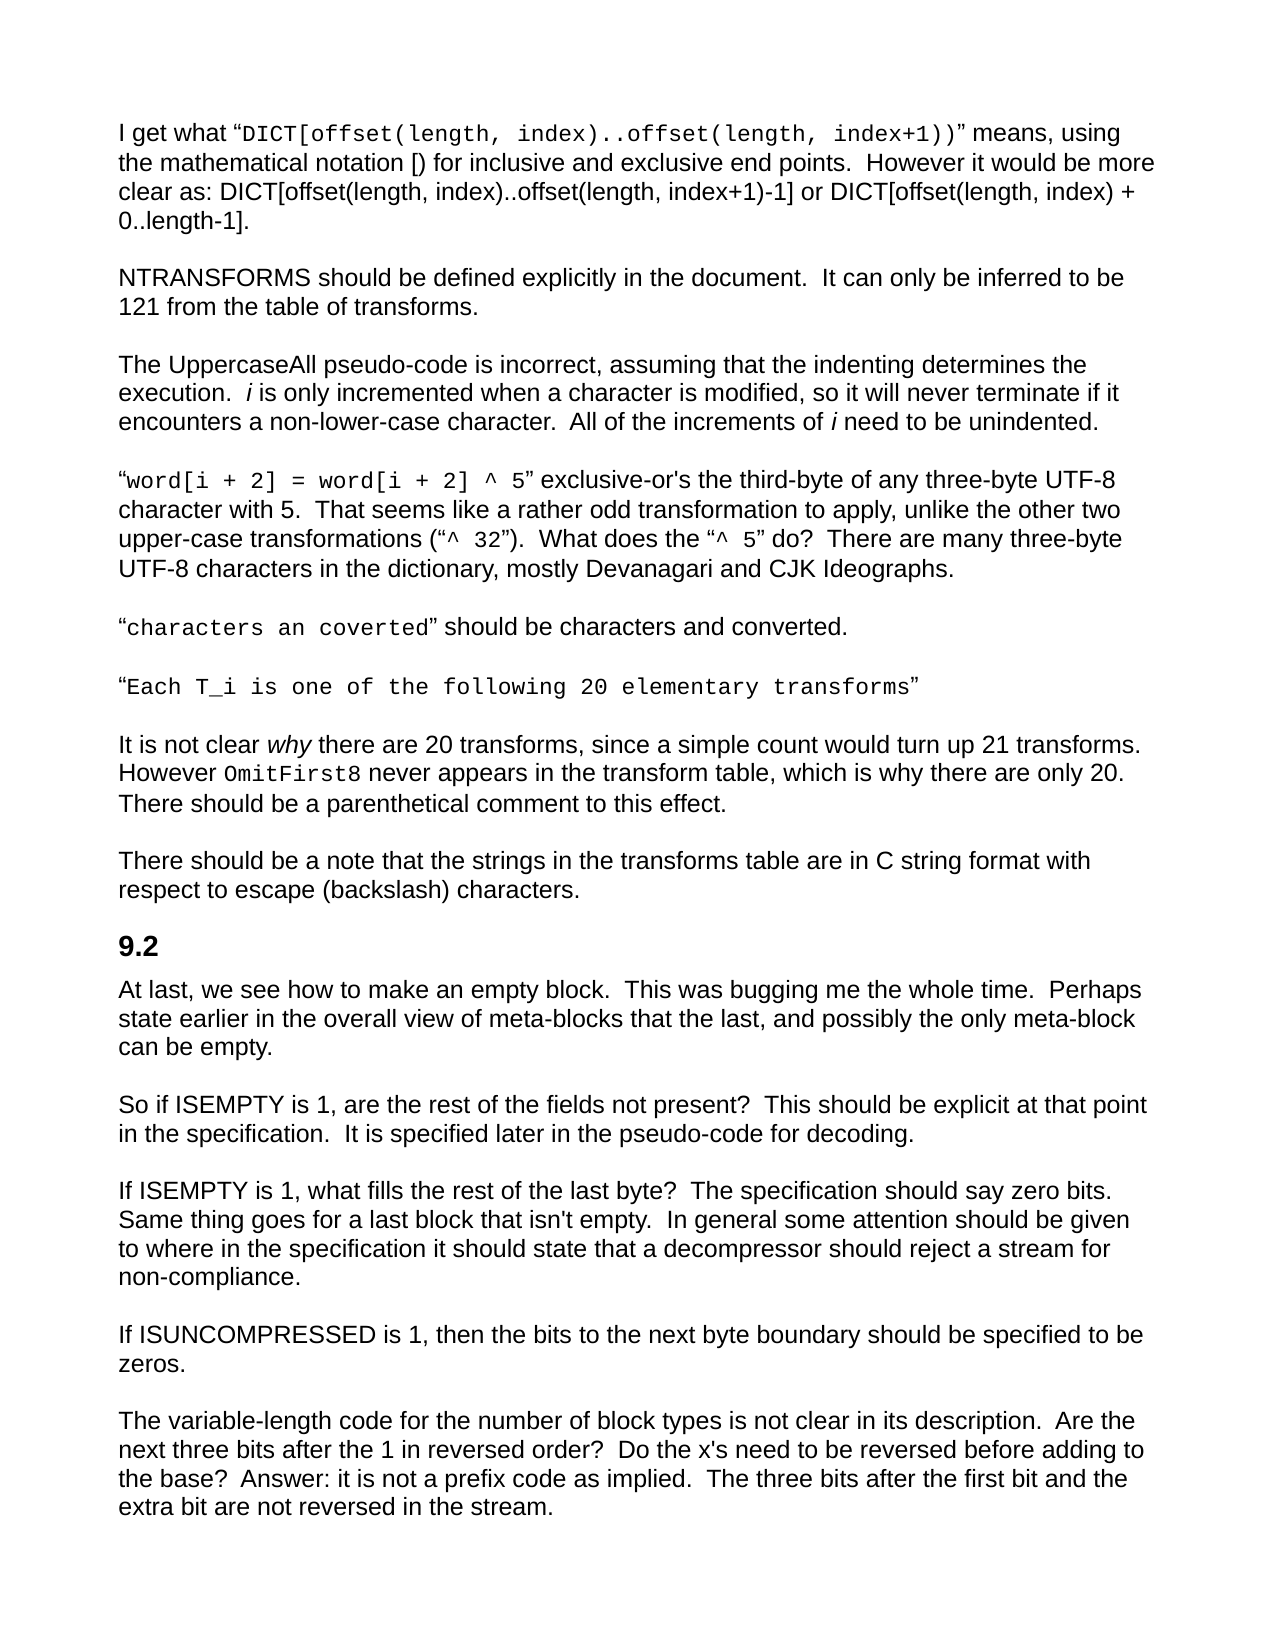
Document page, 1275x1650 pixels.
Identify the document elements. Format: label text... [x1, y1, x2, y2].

text “word[i + 2] = word[i + 2] ^ 5” exclusive-or's the third-byte of any three-byte UTF-8 character with 5. That seems like a rather odd transformation to apply, unlike the other two upper-case transformations (“^ 32”). What does the “^ 5” do? There are many three-byte UTF-8 characters in the dictionary, mostly Devanagari and CJK Ideographs. [118, 465, 1157, 583]
text There should be a note that the strings in the transforms table are in C string format with respect to escape (backslash) characters. [118, 846, 1157, 904]
text If ISUNCOMPRESSED is 1, then the bits to the next byte boundary should be specified to be zeros. [118, 1320, 1157, 1377]
subtitle 9.2 [118, 929, 1157, 962]
text If ISEMPTY is 1, what fills the rest of the last byte? The specification should say zero bits. Same thing goes for a last block that isn't empty. In general some attention should be given to where in the specification it should state that a decompressor should reject a stream for non-compliance. [118, 1176, 1157, 1291]
text “characters an coverted” should be characters and converted. [118, 612, 1157, 642]
text I get what “DICT[offset(length, index)..offset(length, index+1))” means, using the mathematical notation [) for inclusive and exclusive end points. However it would be more clear as: DICT[offset(length, index)..offset(length, index+1)-1] or DICT[offset(length, index) + 0..length-1]. [118, 118, 1157, 235]
text At last, we see how to make an empty block. This was bugging me the whole time. Perhaps state earlier in the overall view of meta-blocks that the last, and possibly the only meta-block can be empty. [118, 975, 1157, 1061]
text The UppercaseAll pseudo-code is incorrect, assuming that the indenting determines the execution. i is only incremented when a character is modified, so it will never terminate if it encounters a non-lower-case character. All of the increments of i need to be unindented. [118, 350, 1157, 436]
text It is not clear why there are 20 transforms, since a simple count would turn up 21 transforms. However OmitFirst8 never appears in the transform table, which is why there are only 20. There should be a parenthetical comment to this effect. [118, 730, 1157, 817]
text The variable-length code for the number of block types is not clear in its description. Are the next three bits after the 1 in reversed order? Do the x's need to be reversed before adding to the base? Answer: it is not a prefix code as implied. The three bits after the first bit and the extra bit are not reversed in the stream. [118, 1406, 1157, 1521]
text NTRANSFORMS should be defined explicitly in the document. It can only be inferred to be 121 from the table of transforms. [118, 263, 1157, 321]
text So if ISEMPTY is 1, are the rest of the fields not present? This should be explicit at that point in the specification. It is specified later in the pseudo-code for decoding. [118, 1090, 1157, 1147]
text “Each T_i is one of the following 20 elementary transforms” [118, 671, 1157, 701]
